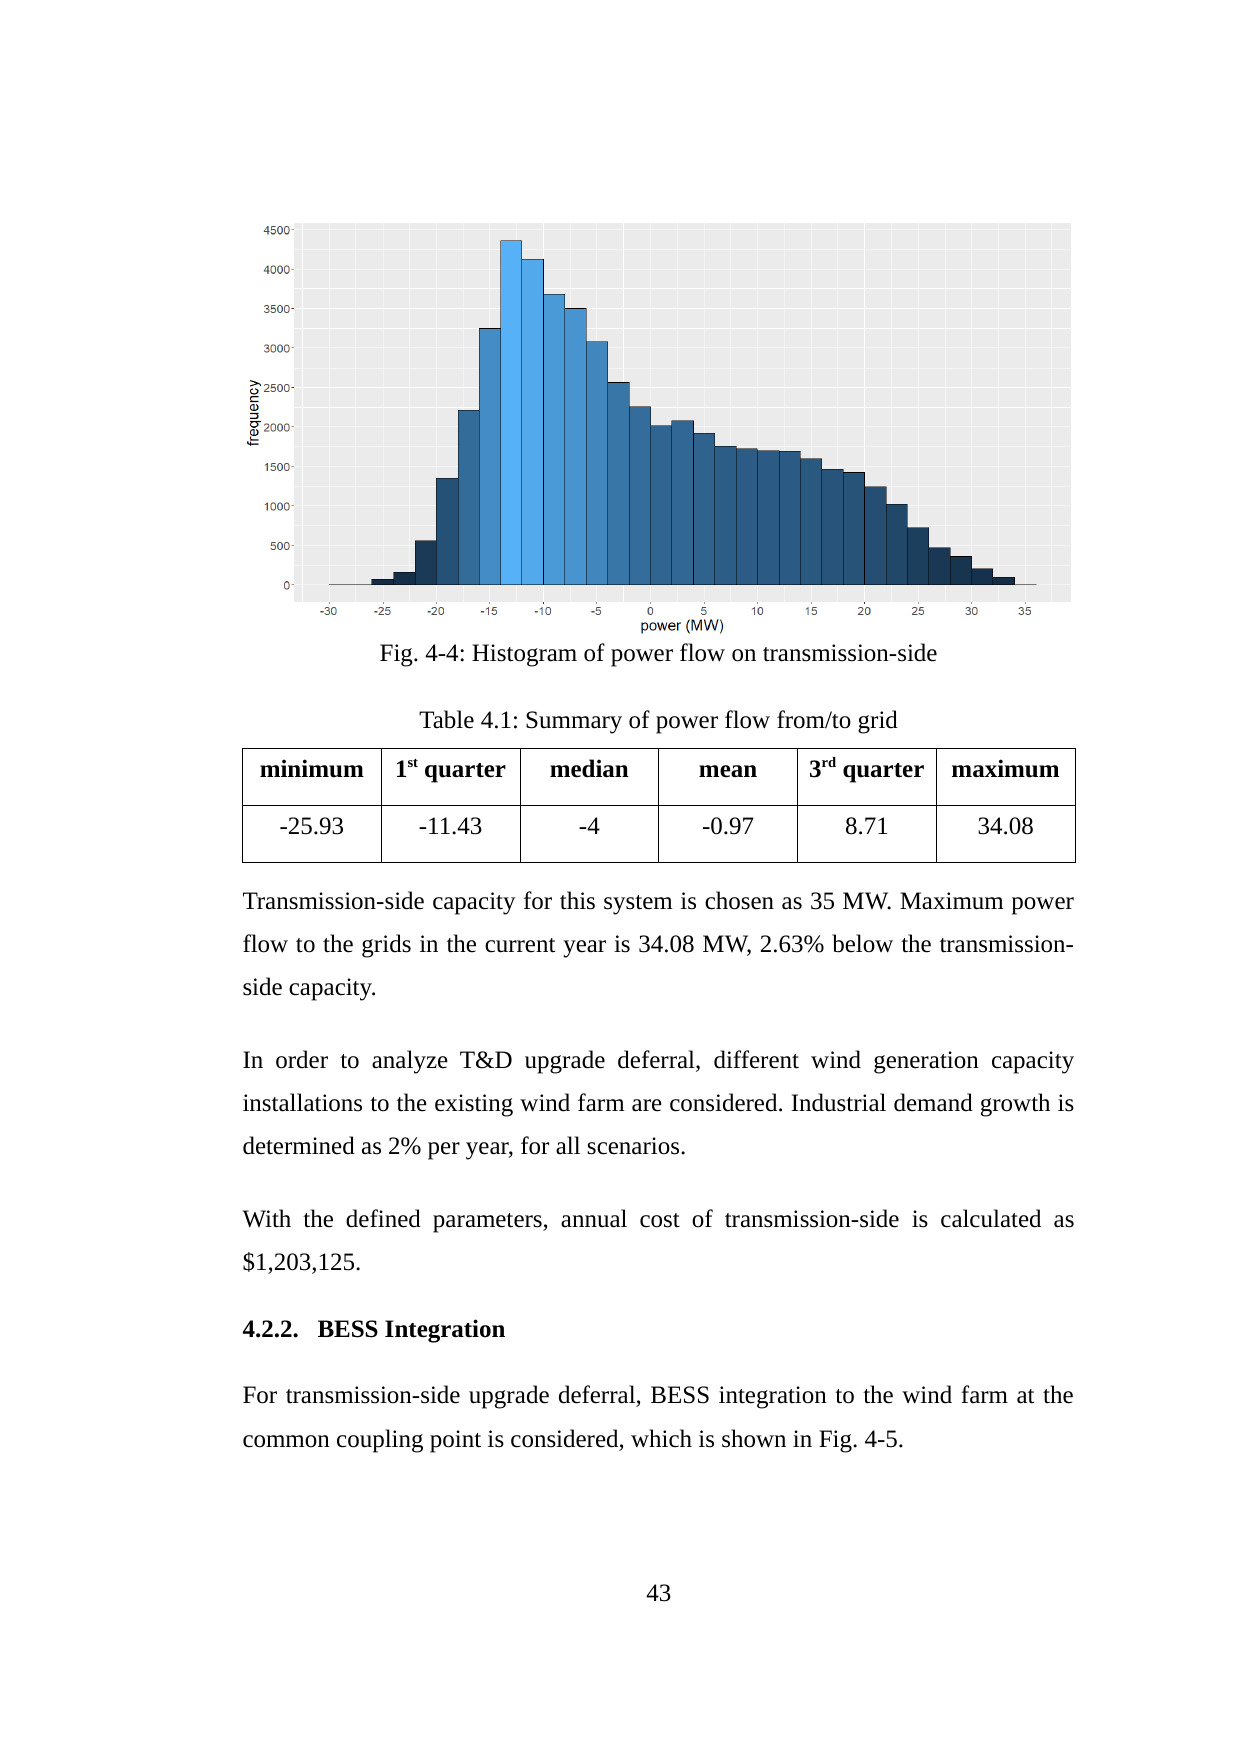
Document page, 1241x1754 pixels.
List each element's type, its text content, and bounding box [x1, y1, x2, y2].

text Fig. 4-4: Histogram of power flow on transmission-side [242, 636, 1075, 667]
table_cell -0.97 [659, 806, 797, 862]
picture [242, 219, 1075, 636]
table_cell 8.71 [798, 806, 936, 862]
text In order to analyze T&D upgrade deferral, different wind generation capacity installations to the existing wind farm are considered. Industrial demand growth is determined as 2% per year, for all scenarios. [242, 1045, 1075, 1160]
table_header maximum [937, 749, 1075, 805]
text For transmission-side upgrade deferral, BESS integration to the wind farm at the common coupling point is considered, which is shown in Fig. 4-5. [242, 1381, 1075, 1452]
table_cell 34.08 [937, 806, 1075, 862]
table_header minimum [243, 749, 381, 805]
table_cell -25.93 [243, 806, 381, 862]
table_header 3rd quarter [798, 749, 936, 805]
subtitle BESS Integration [242, 1314, 1075, 1342]
table_cell -11.43 [382, 806, 520, 862]
text With the defined parameters, annual cost of transmission-side is calculated as $1,203,125. [242, 1204, 1075, 1276]
table_header 1st quarter [382, 749, 520, 805]
text Table 4.1: Summary of power flow from/to grid [242, 705, 1075, 733]
table_header mean [659, 749, 797, 805]
table_cell -4 [521, 806, 658, 862]
text Transmission-side capacity for this system is chosen as 35 MW. Maximum power flow to the grids in the current year is 34.08 MW, 2.63% below the transmission-side capacity. [242, 886, 1075, 1001]
table_header median [521, 749, 658, 805]
